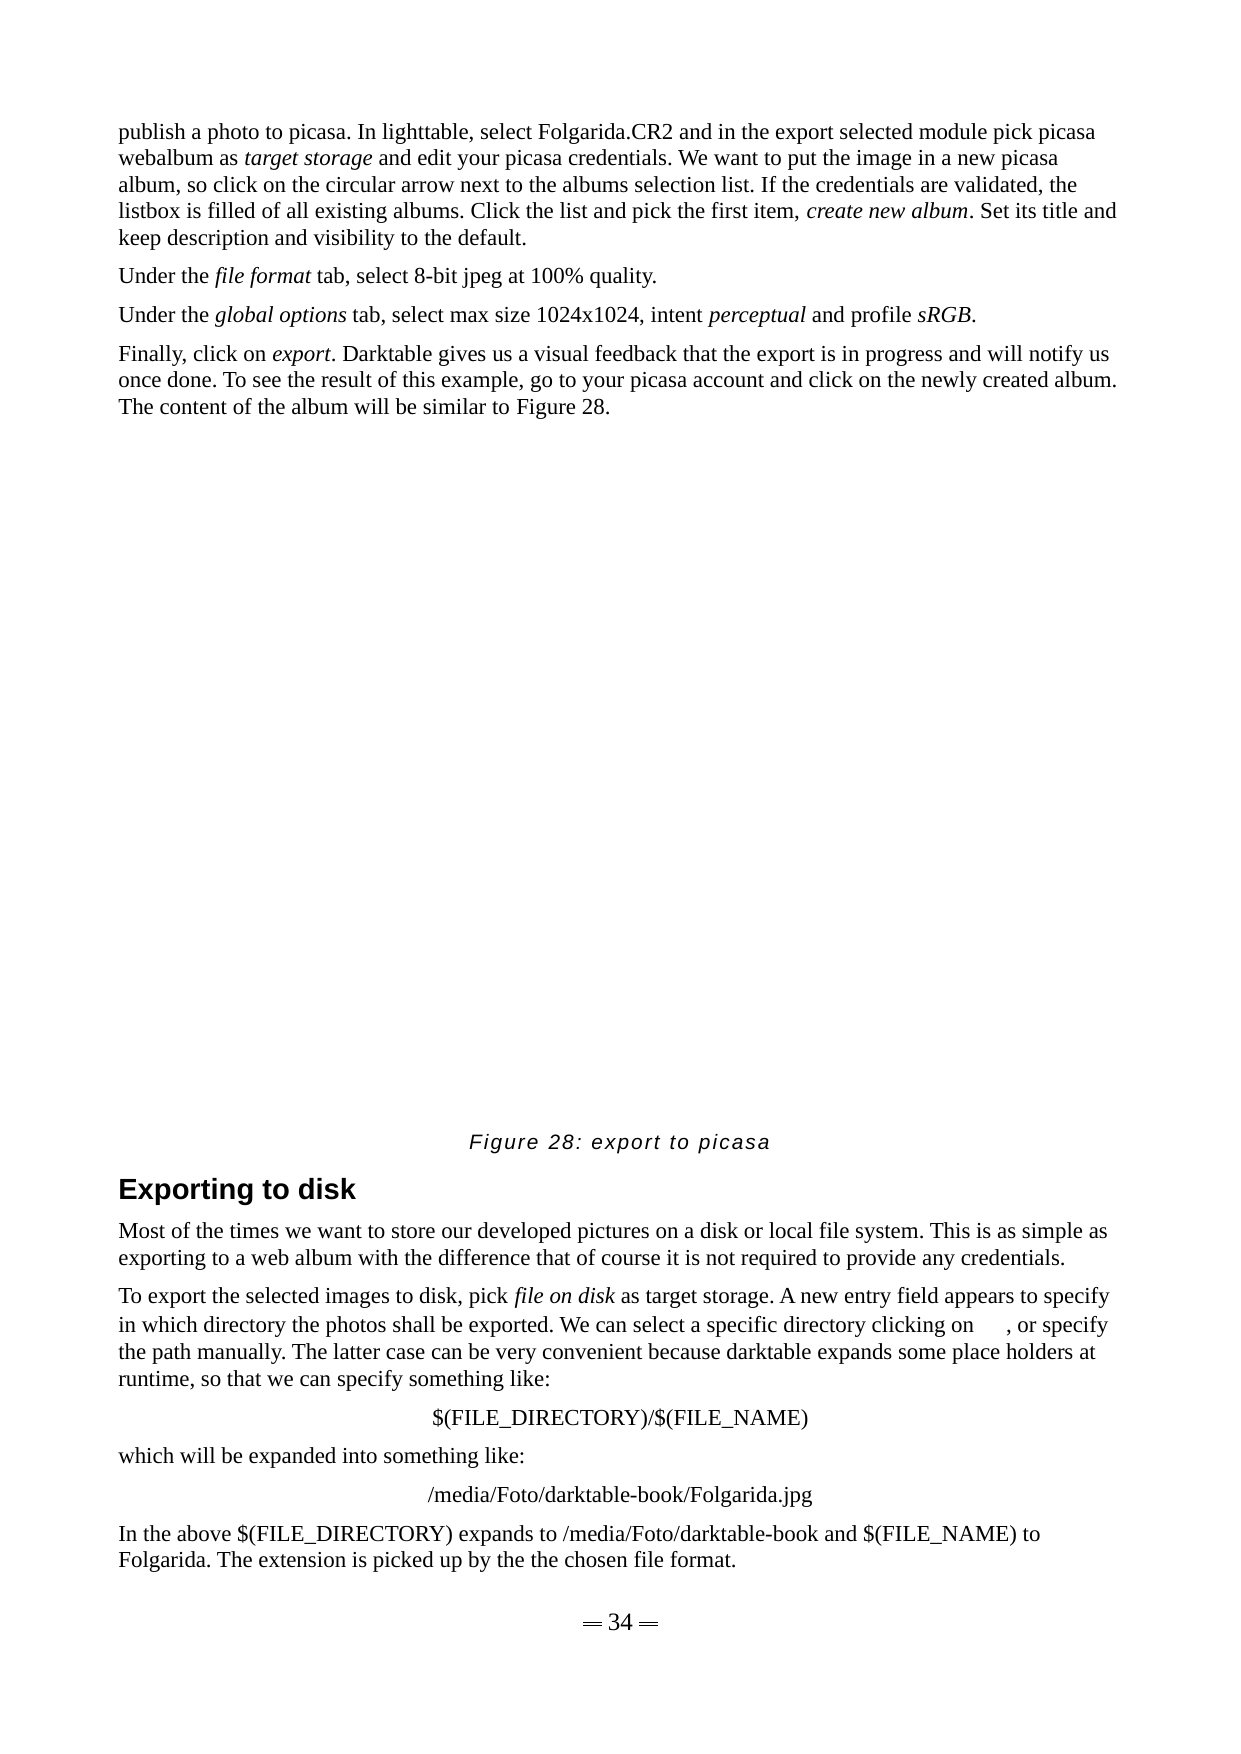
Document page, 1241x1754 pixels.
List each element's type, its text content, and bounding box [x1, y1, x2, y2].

text In the above $(FILE_DIRECTORY) expands to /media/Foto/darktable-book and $(FILE_NAME) to Folgarida. The extension is picked up by the the chosen file format. [118, 1520, 1122, 1573]
text which will be expanded into something like: [118, 1442, 1122, 1469]
text Figure 28: export to picasa [118, 444, 1122, 1154]
text publish a photo to picasa. In lighttable, select Folgarida.CR2 and in the export selected module pick picasa webalbum as target storage and edit your picasa credentials. We want to put the image in a new picasa album, so click on the circular arrow next to the albums selection list. If the credentials are validated, the listbox is filled of all existing albums. Click the list and pick the first item, create new album. Set its title and keep description and visibility to the default. [118, 118, 1122, 250]
subtitle Exporting to disk [118, 1154, 1122, 1205]
text $(FILE_DIRECTORY)/$(FILE_NAME) [118, 1404, 1122, 1430]
text /media/Foto/darktable-book/Folgarida.jpg [118, 1481, 1122, 1508]
text Under the global options tab, select max size 1024x1024, intent perceptual and profile sRGB. [118, 301, 1122, 328]
subtitle [118, 432, 1122, 444]
text Under the file format tab, select 8-bit jpeg at 100% quality. [118, 262, 1122, 289]
text Most of the times we want to store our developed pictures on a disk or local file system. This is as simple as exporting to a web album with the difference that of course it is not required to provide any credentials. [118, 1217, 1122, 1270]
text Finally, click on export. Darktable gives us a visual feedback that the export is in progress and will notify us once done. To see the result of this example, go to your picasa account and click on the newly created album. The content of the album will be similar to Figure 28. [118, 340, 1122, 419]
text To export the selected images to disk, pick file on disk as target storage. A new entry field appears to specify in which directory the photos shall be exported. We can select a specific directory clicking on , or specify the path manually. The latter case can be very convenient because darktable expands some place holders at runtime, so that we can specify something like: [118, 1282, 1122, 1391]
